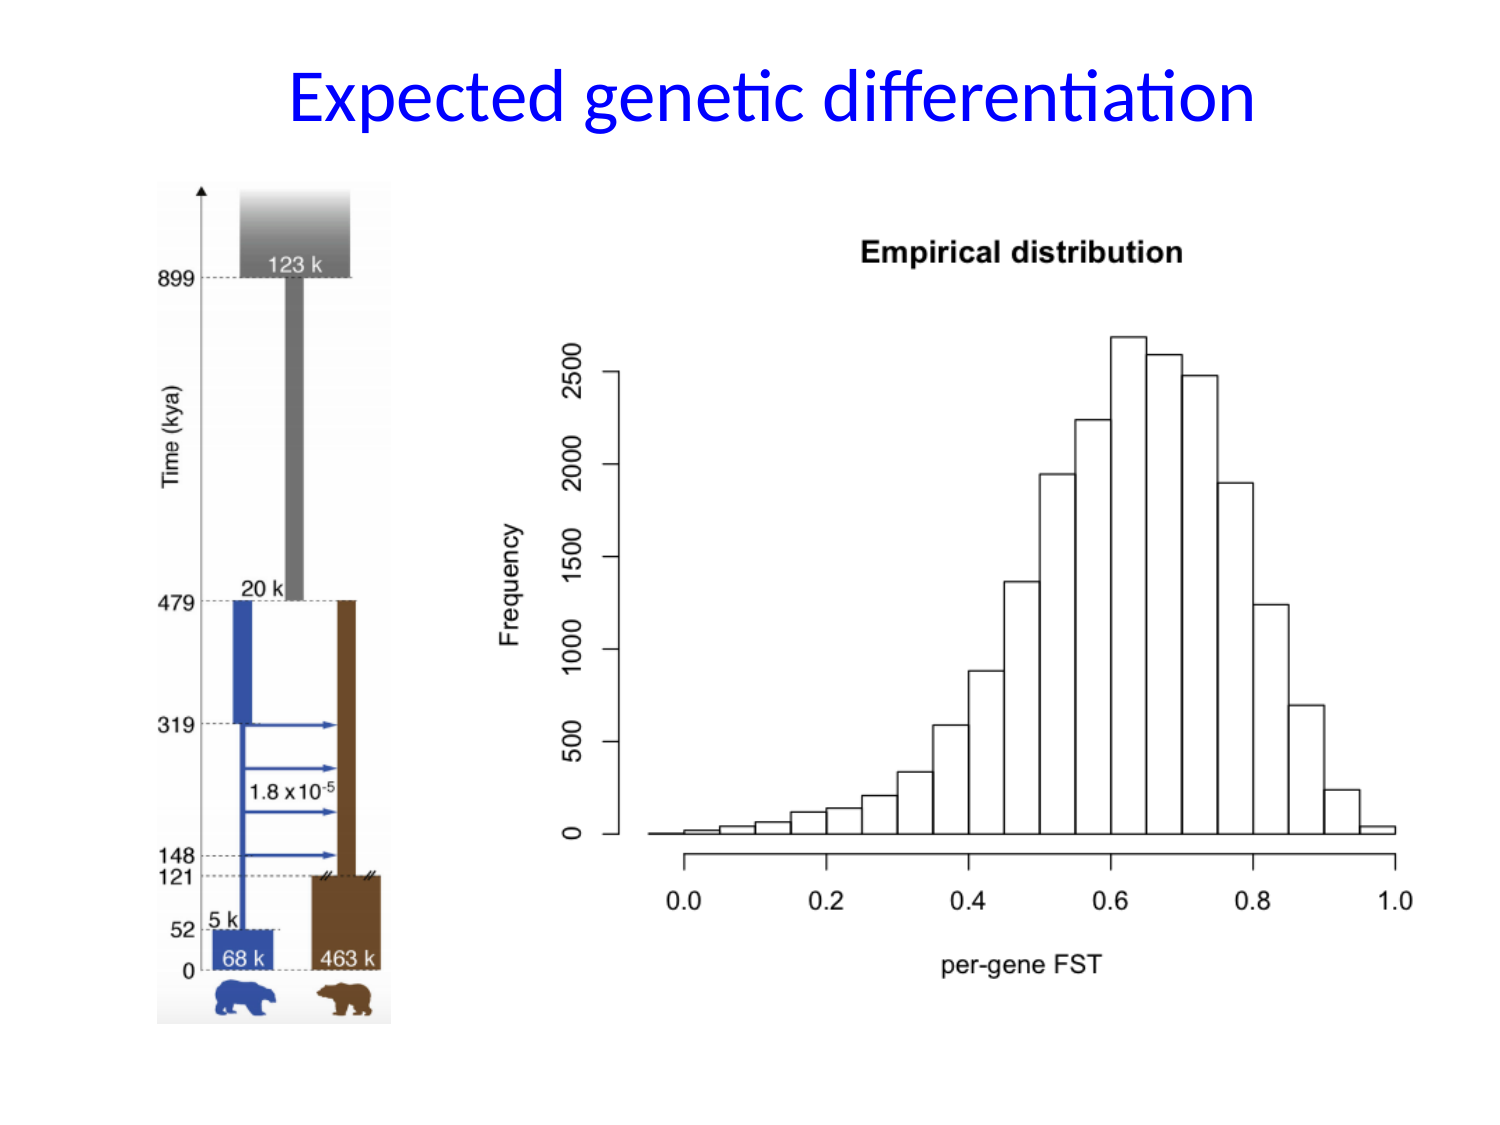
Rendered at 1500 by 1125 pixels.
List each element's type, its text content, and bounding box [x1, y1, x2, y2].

title Expected genetic differentiation [98, 2, 1449, 152]
picture [157, 178, 391, 1024]
picture [494, 220, 1428, 990]
